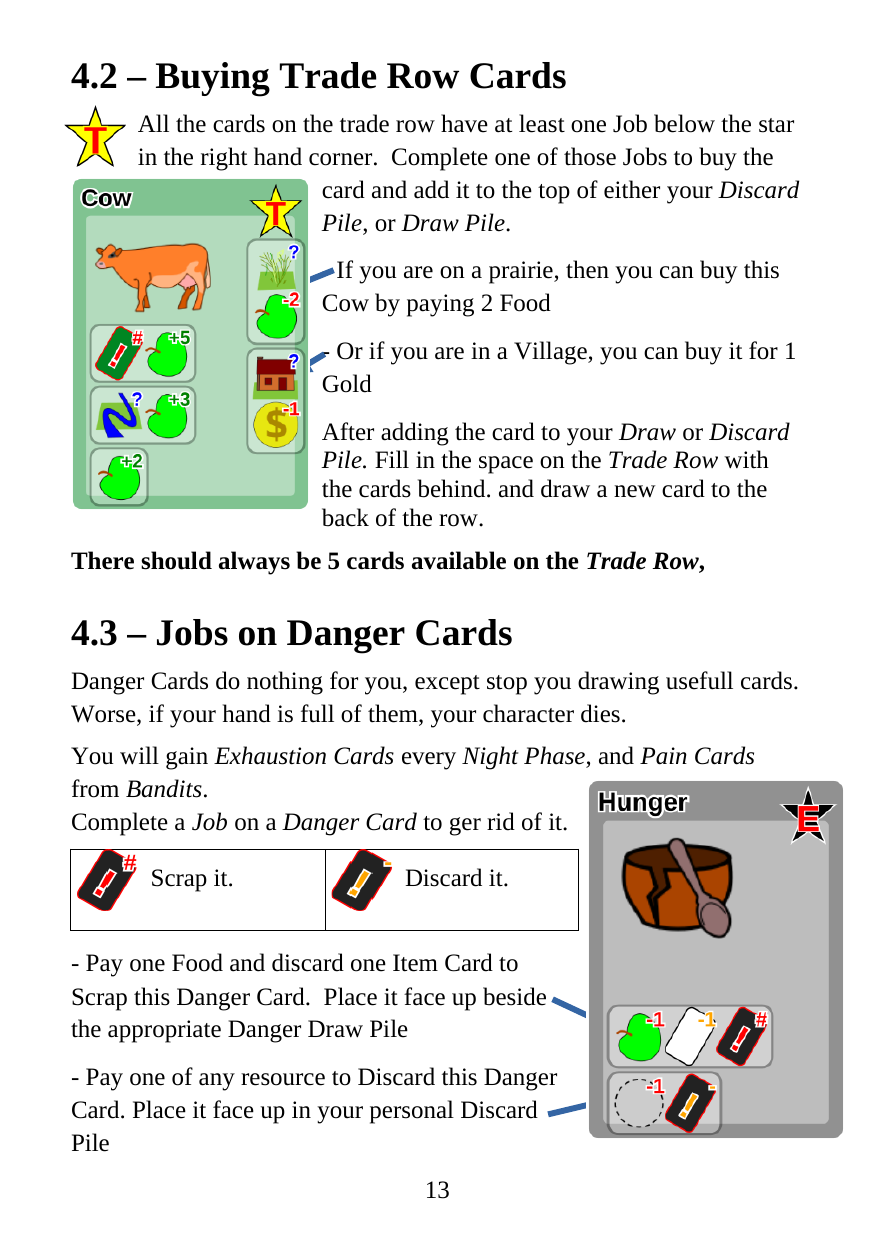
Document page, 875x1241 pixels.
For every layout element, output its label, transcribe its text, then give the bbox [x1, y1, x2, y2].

text - Pay one of any resource to Discard this Danger Card. Place it face up in your personal Discard Pile [71, 1062, 803, 1157]
text - Pay one Food and discard one Item Card to Scrap this Danger Card. Place it face up beside the appropriate Danger Draw Pile [71, 948, 586, 1043]
text After adding the card to your Draw or Discard Pile. Fill in the space on the Trade Row with the cards behind. and draw a new card to the back of the row. [71, 417, 803, 532]
text Danger Cards do nothing for you, except stop you drawing usefull cards. Worse, if your hand is full of them, your character dies. [71, 666, 803, 728]
table_header Discard it. [326, 850, 578, 930]
text All the cards on the trade row have at least one Job below the star in the right hand corner. Complete one of those Jobs to buy the card and add it to the top of either your Discard Pile, or Draw Pile. [71, 109, 803, 237]
table_header Scrap it. [71, 850, 325, 930]
picture [77, 849, 139, 911]
text You will gain Exhaustion Cards every Night Phase, and Pain Cards from Bandits. [71, 741, 803, 802]
text There should always be 5 cards available on the Trade Row, [71, 546, 803, 575]
subtitle 4.3 – Jobs on Danger Cards [71, 610, 803, 653]
picture [70, 176, 310, 511]
picture [586, 778, 845, 1140]
subtitle 4.2 – Buying Trade Row Cards [71, 53, 803, 96]
picture [331, 849, 393, 911]
text Complete a Job on a Danger Card to ger rid of it. [71, 807, 586, 836]
text - Or if you are in a Village, you can buy it for 1 Gold [310, 336, 803, 398]
picture [64, 105, 126, 167]
text - If you are on a prairie, then you can buy this Cow by paying 2 Food [310, 255, 803, 317]
